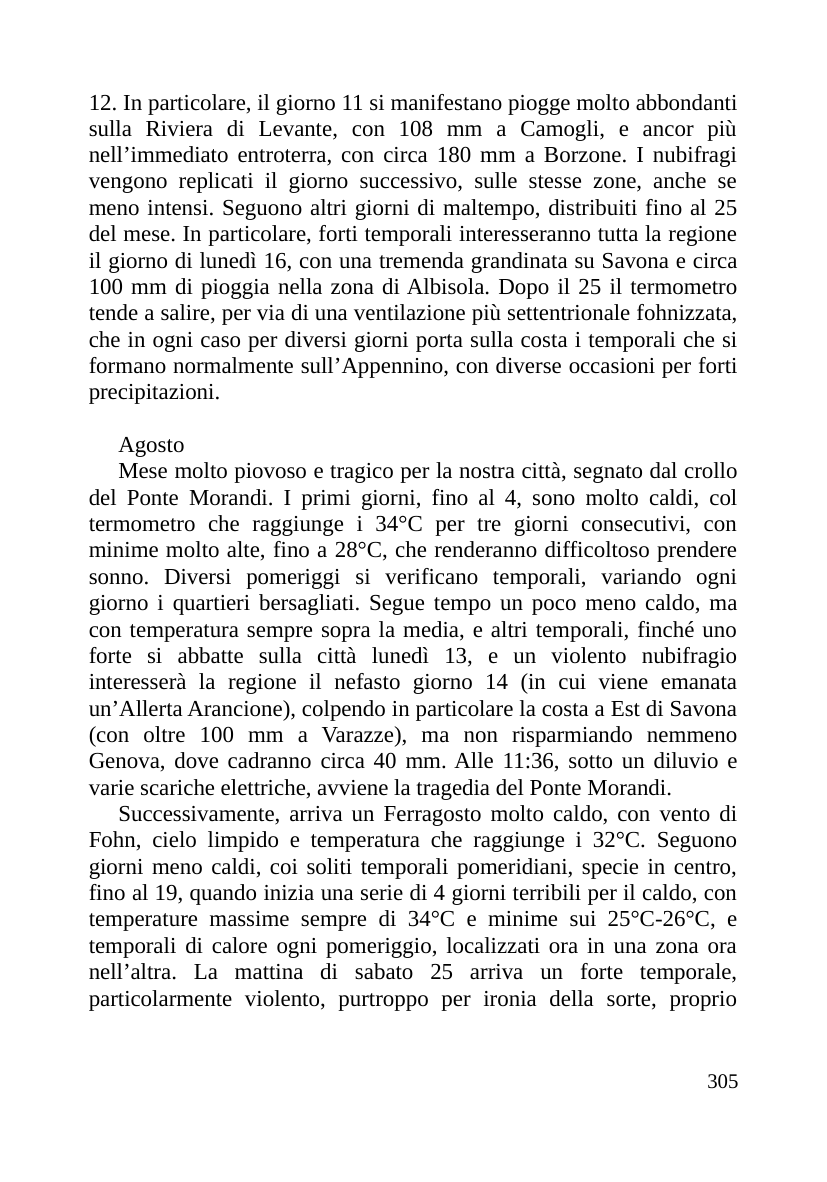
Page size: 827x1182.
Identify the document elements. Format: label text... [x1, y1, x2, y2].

text Successivamente, arriva un Ferragosto molto caldo, con vento di Fohn, cielo limpido e temperatura che raggiunge i 32°C. Seguono giorni meno caldi, coi soliti temporali pomeridiani, specie in centro, fino al 19, quando inizia una serie di 4 giorni terribili per il caldo, con temperature massime sempre di 34°C e minime sui 25°C-26°C, e temporali di calore ogni pomeriggio, localizzati ora in una zona ora nell’altra. La mattina di sabato 25 arriva un forte temporale, particolarmente violento, purtroppo per ironia della sorte, proprio [88, 800, 738, 1011]
text 12. In particolare, il giorno 11 si manifestano piogge molto abbondanti sulla Riviera di Levante, con 108 mm a Camogli, e ancor più nell’immediato entroterra, con circa 180 mm a Borzone. I nubifragi vengono replicati il giorno successivo, sulle stesse zone, anche se meno intensi. Seguono altri giorni di maltempo, distribuiti fino al 25 del mese. In particolare, forti temporali interesseranno tutta la regione il giorno di lunedì 16, con una tremenda grandinata su Savona e circa 100 mm di pioggia nella zona di Albisola. Dopo il 25 il termometro tende a salire, per via di una ventilazione più settentrionale fohnizzata, che in ogni caso per diversi giorni porta sulla costa i temporali che si formano normalmente sull’Appennino, con diverse occasioni per forti precipitazioni. [88, 88, 738, 405]
text Mese molto piovoso e tragico per la nostra città, segnato dal crollo del Ponte Morandi. I primi giorni, fino al 4, sono molto caldi, col termometro che raggiunge i 34°C per tre giorni consecutivi, con minime molto alte, fino a 28°C, che renderanno difficoltoso prendere sonno. Diversi pomeriggi si verificano temporali, variando ogni giorno i quartieri bersagliati. Segue tempo un poco meno caldo, ma con temperatura sempre sopra la media, e altri temporali, finché uno forte si abbatte sulla città lunedì 13, e un violento nubifragio interesserà la regione il nefasto giorno 14 (in cui viene emanata un’Allerta Arancione), colpendo in particolare la costa a Est di Savona (con oltre 100 mm a Varazze), ma non risparmiando nemmeno Genova, dove cadranno circa 40 mm. Alle 11:36, sotto un diluvio e varie scariche elettriche, avviene la tragedia del Ponte Morandi. [88, 457, 738, 800]
text Agosto [88, 431, 738, 457]
